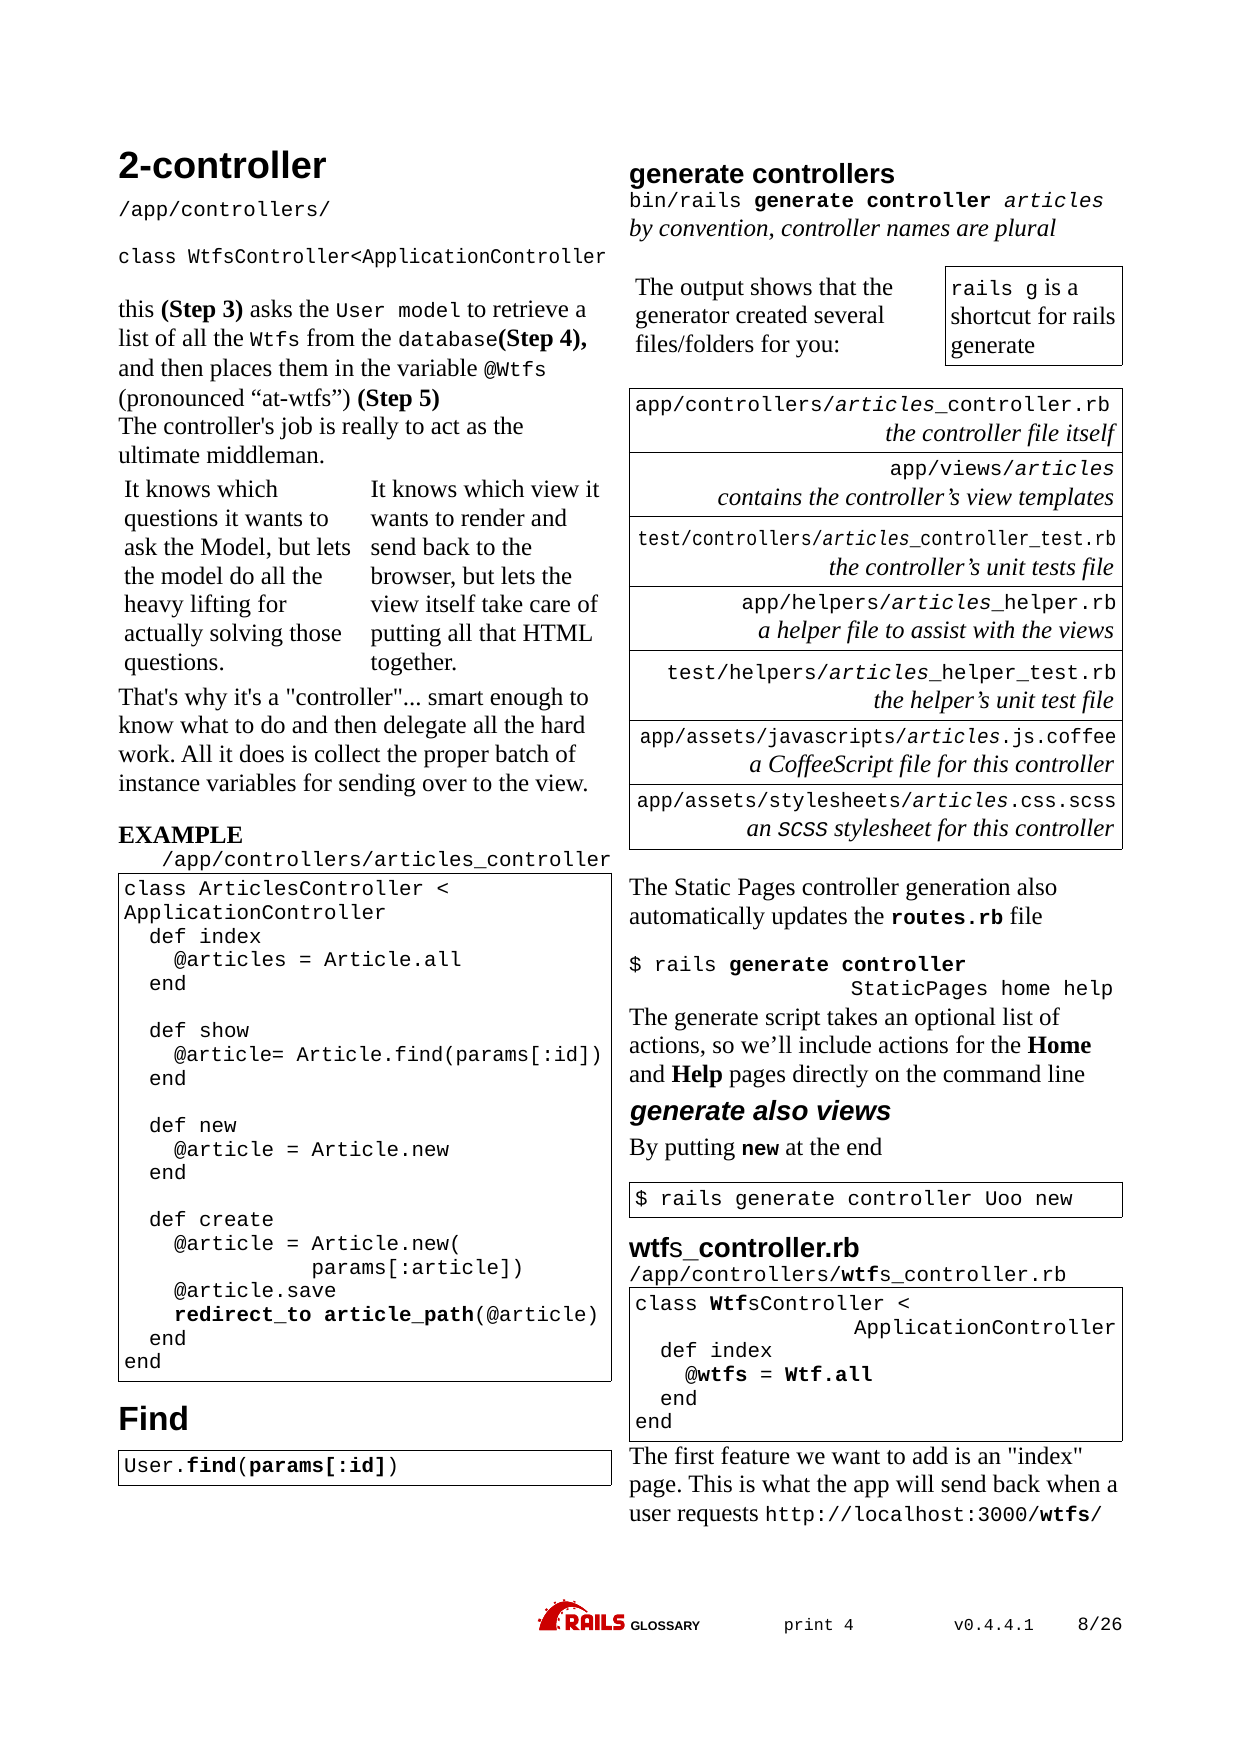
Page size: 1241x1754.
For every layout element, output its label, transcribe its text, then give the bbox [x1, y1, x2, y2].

table_header It knows which view it wants to render and send back to the browser, but lets the view itself take care of putting all that HTML together. [365, 469, 611, 682]
subtitle generate controllers [629, 158, 1122, 190]
text That's why it's a "controller"... smart enough to know what to do and then delegate all the hard work. All it does is collect the proper batch of instance variables for sending over to the view. [118, 682, 611, 797]
text class WtfsController<ApplicationController [118, 247, 611, 270]
subtitle 2-controller [118, 143, 611, 187]
table_header class WtfsController < ApplicationController def index @wtfs = Wtf.all end end [630, 1288, 1122, 1441]
table_header class ArticlesController < ApplicationController def index @articles = Article.all end def show @article= Article.find(params[:id]) end def new @article = Article.new end def create @article = Article.new( params[:article]) @article.save redirect_to article_path(@article) end end [119, 874, 611, 1381]
text bin/rails generate controller articles [629, 190, 1122, 213]
table_cell app/helpers/articles_helper.rb a helper file to assist with the views [630, 587, 1122, 650]
text /app/controllers/wtfs_controller.rb [629, 1264, 1122, 1287]
subtitle generate also views [630, 1094, 1122, 1126]
table_cell app/views/articles contains the controller’s view templates [630, 453, 1122, 516]
subtitle wtfs_controller.rb [629, 1232, 1122, 1264]
text by convention, controller names are plural [629, 213, 1122, 242]
table_cell app/assets/javascripts/articles.js.coffee a CoffeeScript file for this controller [630, 721, 1122, 784]
text /app/controllers/ [118, 199, 611, 223]
text StaticPages home help [629, 978, 1122, 1002]
table_cell app/assets/stylesheets/articles.css.scss an SCSS stylesheet for this controller [630, 785, 1122, 849]
table_header rails g is a shortcut for rails generate [946, 267, 1122, 364]
text /app/controllers/articles_controller [118, 849, 611, 873]
table_header User.find(params[:id]) [119, 1451, 611, 1485]
table_header app/controllers/articles_controller.rb the controller file itself [630, 389, 1122, 452]
text By putting new at the end [629, 1132, 1122, 1161]
table_header The output shows that the generator created several files/folders for you: [629, 266, 945, 364]
table_cell test/helpers/articles_helper_test.rb the helper’s unit test file [630, 651, 1122, 720]
text this (Step 3) asks the User model to retrieve a list of all the Wtfs from the database(Step 4), and then places them in the variable @Wtfs (pronounced “at-wtfs”) (Step 5) [118, 294, 611, 411]
table_header It knows which questions it wants to ask the Model, but lets the model do all the heavy lifting for actually solving those questions. [118, 469, 364, 682]
table_header $ rails generate controller Uoo new [630, 1183, 1122, 1217]
subtitle Find [118, 1398, 611, 1437]
text The generate script takes an optional list of actions, so we’ll include actions for the Home and Help pages directly on the command line [629, 1002, 1122, 1088]
text The Static Pages controller generation also automatically updates the routes.rb file [629, 872, 1122, 931]
text $ rails generate controller [629, 954, 1122, 978]
text The first feature we want to add is an "index" page. This is what the app will send back when a user requests http://localhost:3000/wtfs/ [629, 1442, 1122, 1528]
text The controller's job is really to act as the ultimate middleman. [118, 411, 611, 469]
text EXAMPLE [118, 820, 611, 849]
table_cell test/controllers/articles_controller_test.rb the controller’s unit tests file [630, 517, 1122, 586]
